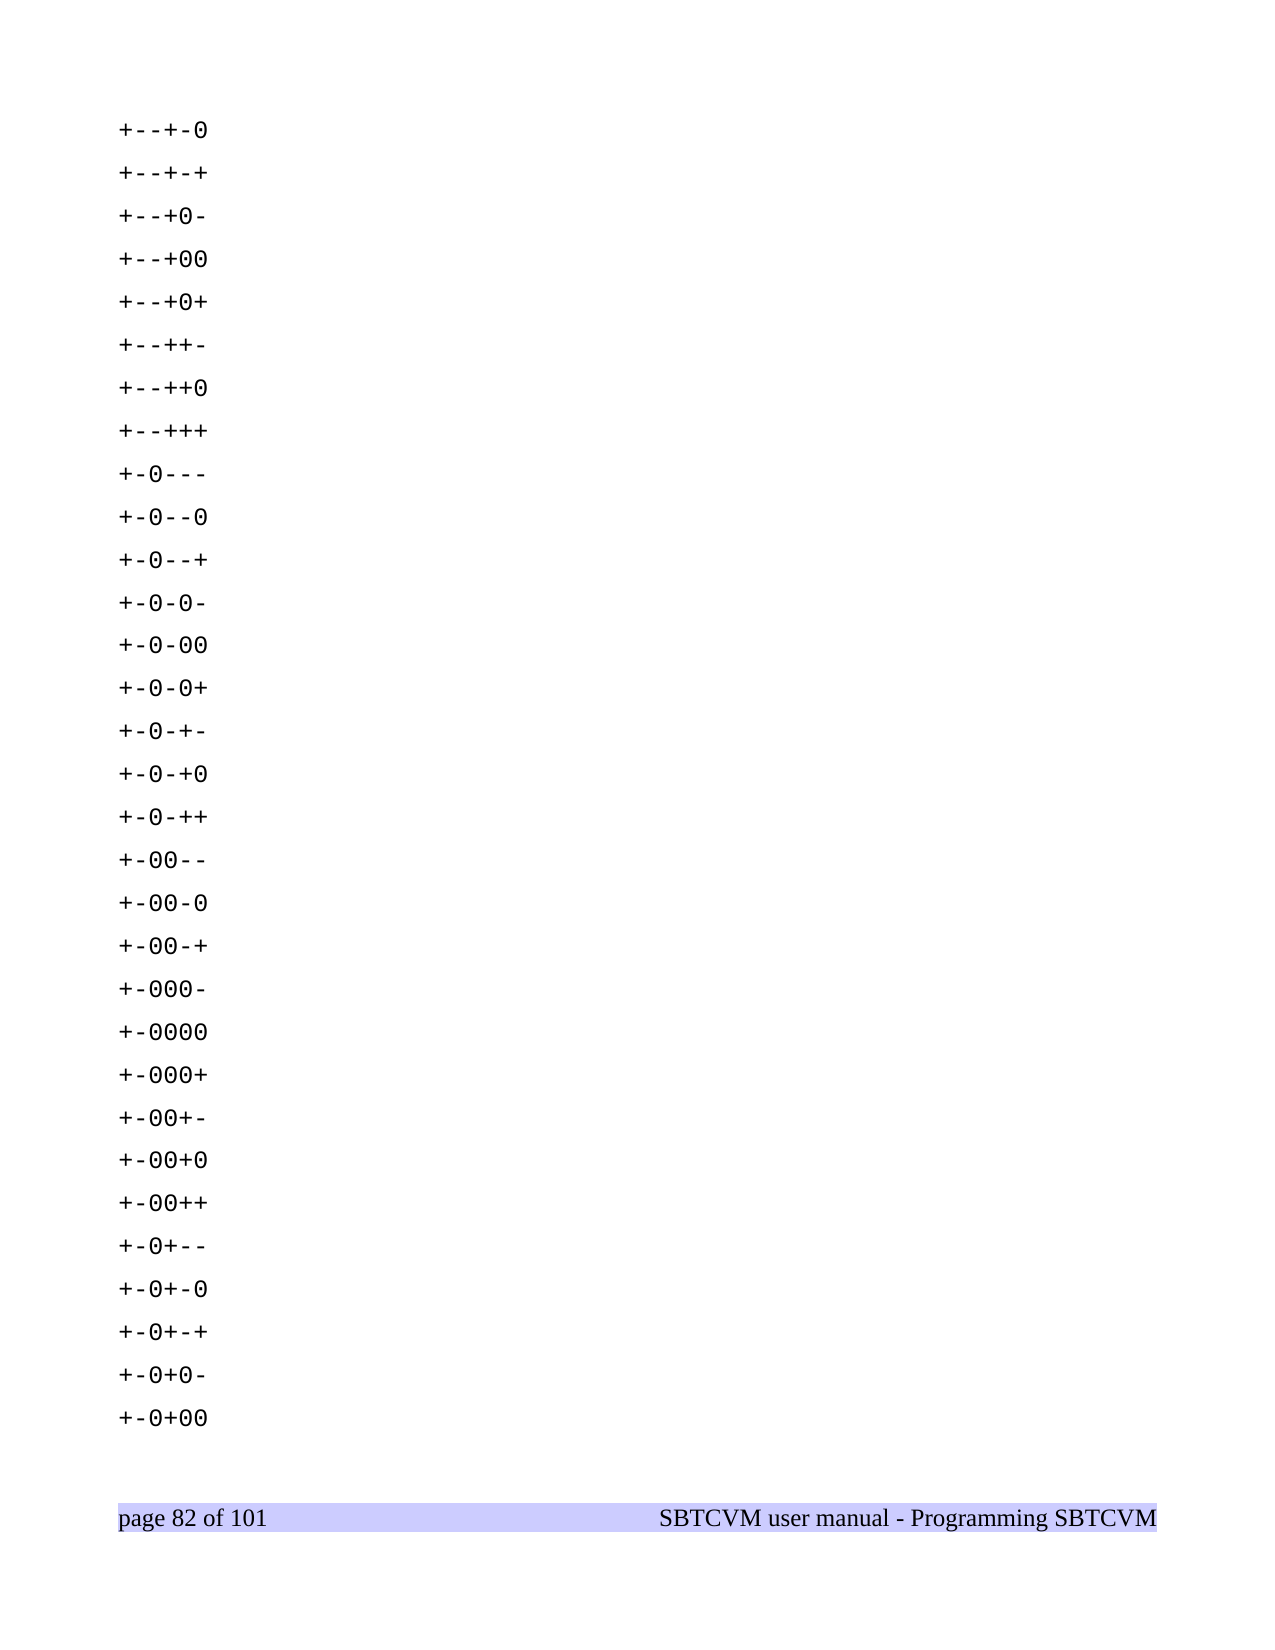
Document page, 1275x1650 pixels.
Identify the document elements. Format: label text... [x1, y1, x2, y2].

text +-00-- [118, 848, 1157, 876]
text +-0--- [118, 461, 1157, 490]
text +--+-0 [118, 118, 1157, 146]
text +--+++ [118, 418, 1157, 447]
text +-0-+0 [118, 762, 1157, 790]
text +--+-+ [118, 161, 1157, 189]
text +-00-+ [118, 933, 1157, 962]
text +--+00 [118, 247, 1157, 275]
text +-0--+ [118, 547, 1157, 576]
text +-0+00 [118, 1406, 1157, 1434]
text +-000- [118, 976, 1157, 1005]
text +--++- [118, 333, 1157, 361]
text +-0000 [118, 1019, 1157, 1048]
text +-0+-+ [118, 1320, 1157, 1348]
text +-0--0 [118, 504, 1157, 533]
text +-00++ [118, 1191, 1157, 1219]
text +-0-++ [118, 805, 1157, 833]
text +-0-0- [118, 590, 1157, 618]
text +-0+-- [118, 1234, 1157, 1262]
text +-0-+- [118, 719, 1157, 747]
text +-00+- [118, 1105, 1157, 1133]
text +-0+0- [118, 1363, 1157, 1391]
text +--+0- [118, 204, 1157, 232]
text +--++0 [118, 376, 1157, 404]
text +-0+-0 [118, 1277, 1157, 1305]
text +-00+0 [118, 1148, 1157, 1176]
text +-000+ [118, 1062, 1157, 1091]
text +-00-0 [118, 891, 1157, 919]
text +-0-00 [118, 633, 1157, 661]
text +--+0+ [118, 290, 1157, 318]
text +-0-0+ [118, 676, 1157, 704]
